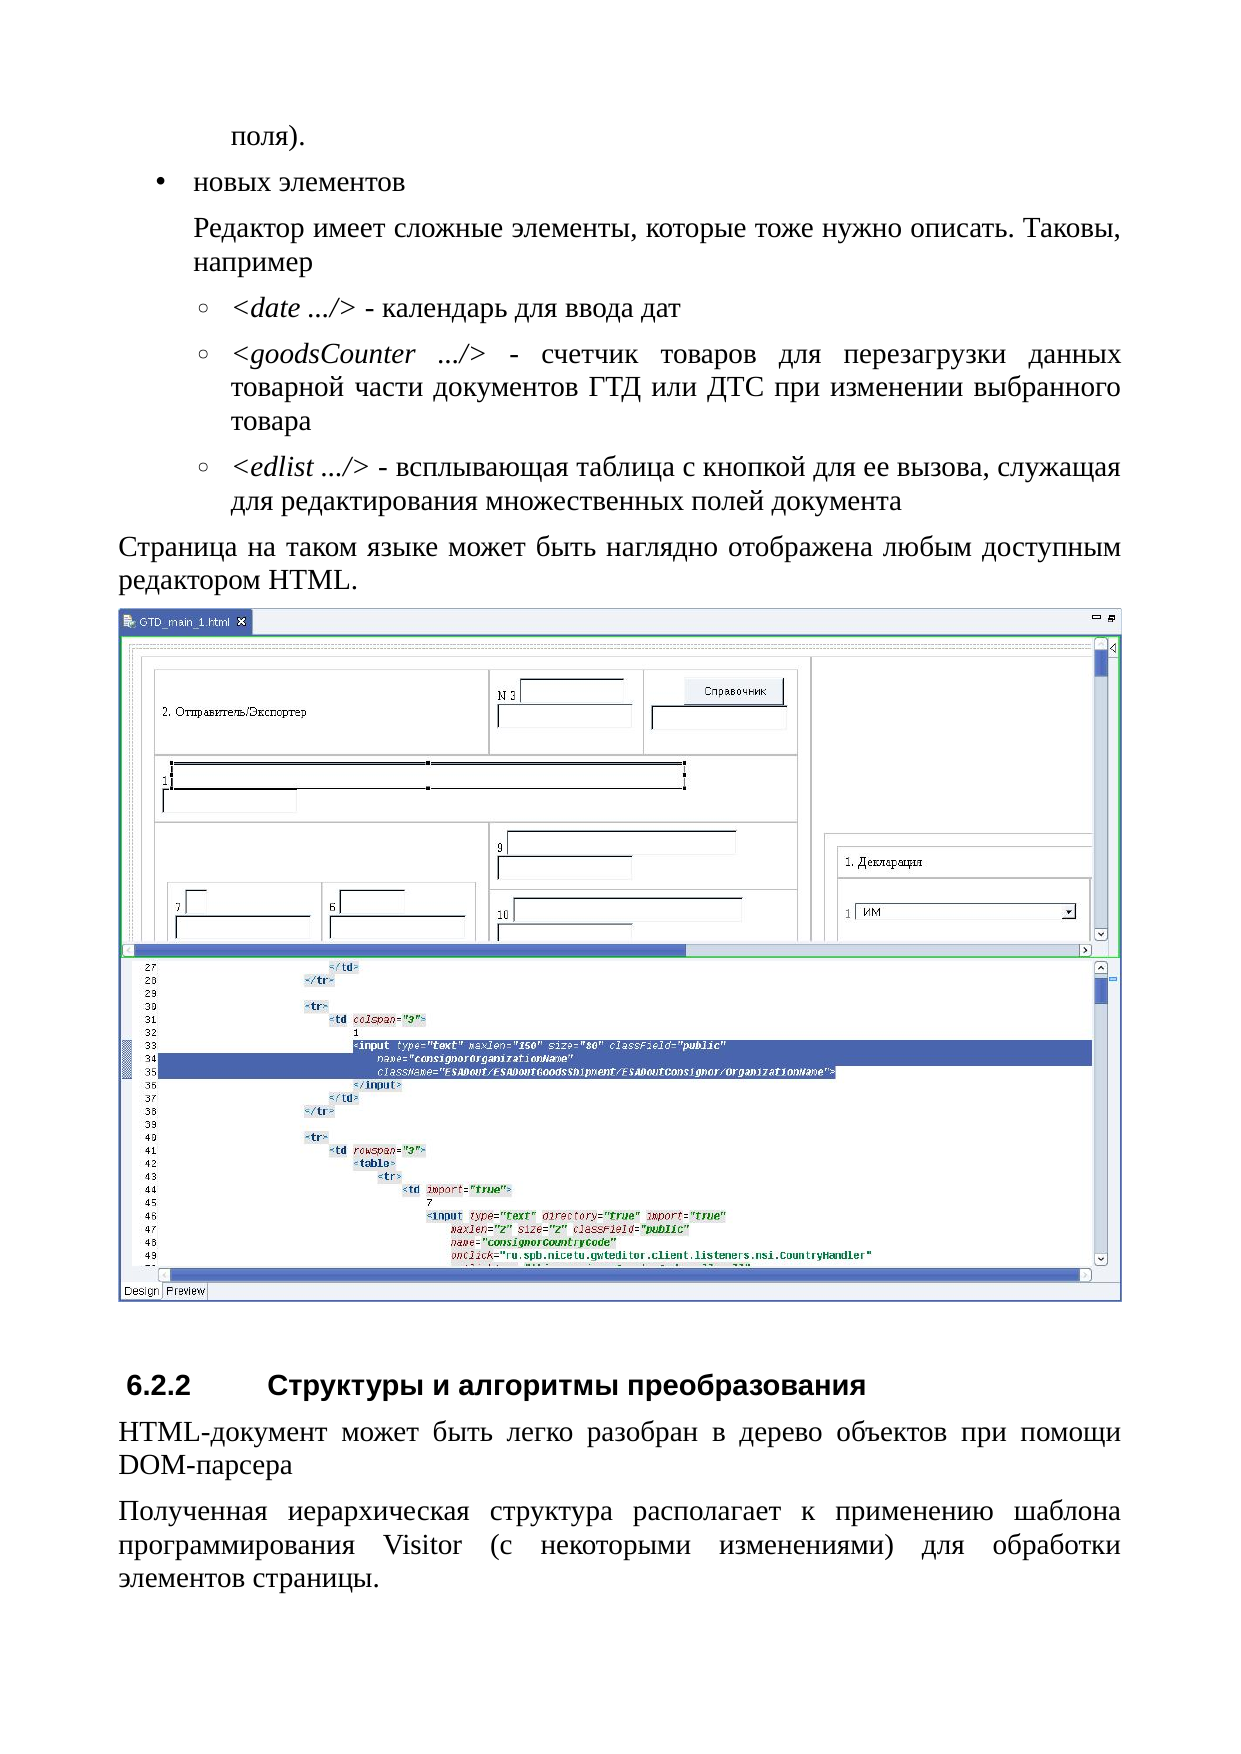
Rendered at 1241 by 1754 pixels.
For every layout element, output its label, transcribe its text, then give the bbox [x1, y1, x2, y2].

list Редактор имеет сложные элементы, которые тоже нужно описать. Таковы, например [156, 210, 1122, 277]
text Страница на таком языке может быть наглядно отображена любым доступным редактором HTML. [118, 529, 1122, 596]
list <goodsCounter .../> - счетчик товаров для перезагрузки данных товарной части документов ГТД или ДТС при изменении выбранного товара [193, 336, 1122, 437]
list HTML-документ может быть легко разобран в дерево объектов при помощи DOM-парсера [81, 1414, 1122, 1481]
list поля). [193, 118, 1122, 152]
list <date .../> - календарь для ввода дат [193, 290, 1122, 323]
list новых элементов [156, 164, 1122, 198]
list Полученная иерархическая структура располагает к применению шаблона программирования Visitor (с некоторыми изменениями) для обработки элементов страницы. [81, 1493, 1122, 1594]
list <edlist .../> - всплывающая таблица с кнопкой для ее вызова, служащая для редактирования множественных полей документа [193, 449, 1122, 516]
picture [118, 608, 1122, 1302]
subtitle Структуры и алгоритмы преобразования [118, 1368, 1122, 1401]
